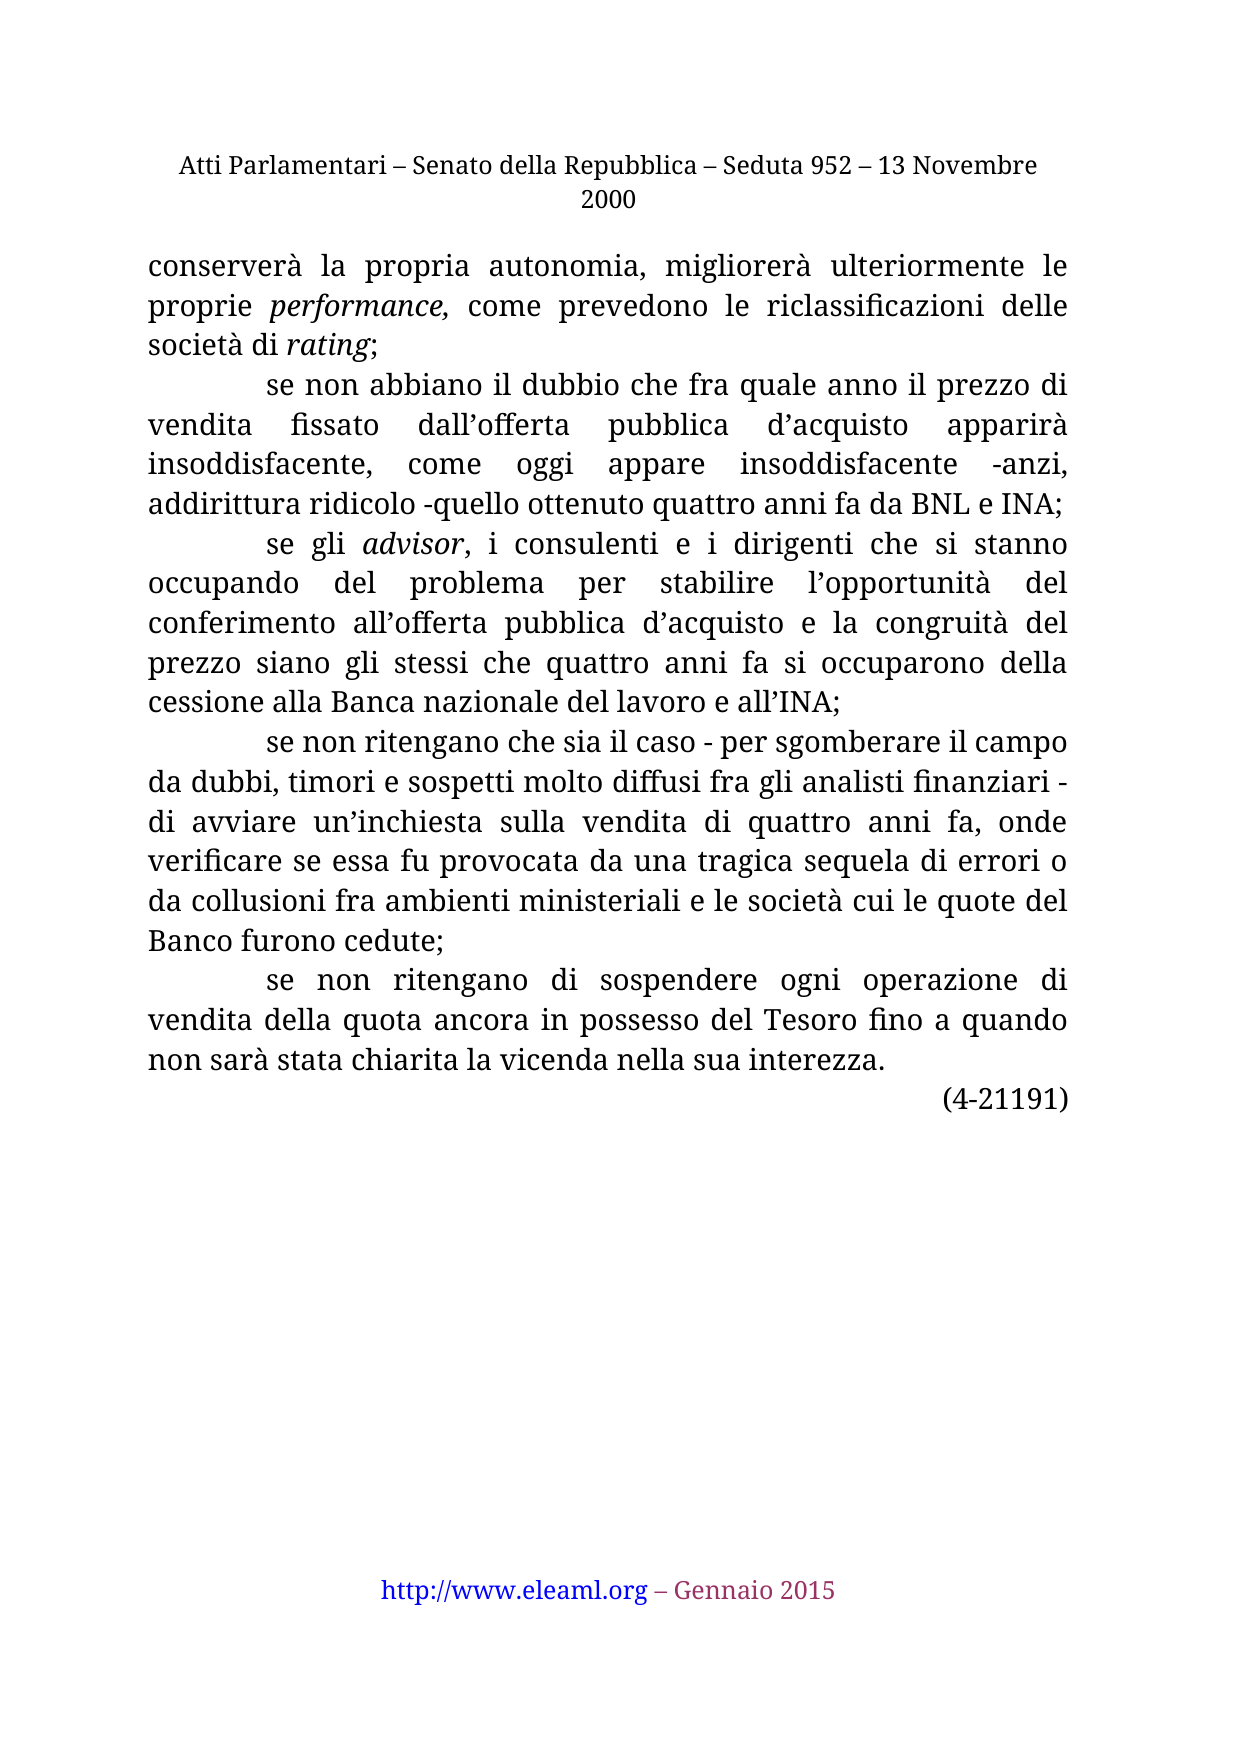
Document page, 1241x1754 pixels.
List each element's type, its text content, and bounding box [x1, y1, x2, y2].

text se non ritengano che sia il caso - per sgomberare il campo da dubbi, timori e sospetti molto diffusi fra gli analisti finanziari - di avviare un’inchiesta sulla vendita di quattro anni fa, onde verificare se essa fu provocata da una tragica sequela di errori o da collusioni fra ambienti ministeriali e le società cui le quote del Banco furono cedute; [148, 721, 1069, 959]
text conserverà la propria autonomia, migliorerà ulteriormente le proprie performance, come prevedono le riclassificazioni delle società di rating; [148, 245, 1069, 364]
text (4-21191) [148, 1079, 1069, 1118]
text se non abbiano il dubbio che fra quale anno il prezzo di vendita fissato dall’offerta pubblica d’acquisto apparirà insoddisfacente, come oggi appare insoddisfacente -anzi, addirittura ridicolo -quello ottenuto quattro anni fa da BNL e INA; [148, 364, 1069, 523]
text se gli advisor, i consulenti e i dirigenti che si stanno occupando del problema per stabilire l’opportunità del conferimento all’offerta pubblica d’acquisto e la congruità del prezzo siano gli stessi che quattro anni fa si occuparono della cessione alla Banca nazionale del lavoro e all’INA; [148, 523, 1069, 721]
text se non ritengano di sospendere ogni operazione di vendita della quota ancora in possesso del Tesoro fino a quando non sarà stata chiarita la vicenda nella sua interezza. [148, 959, 1069, 1079]
